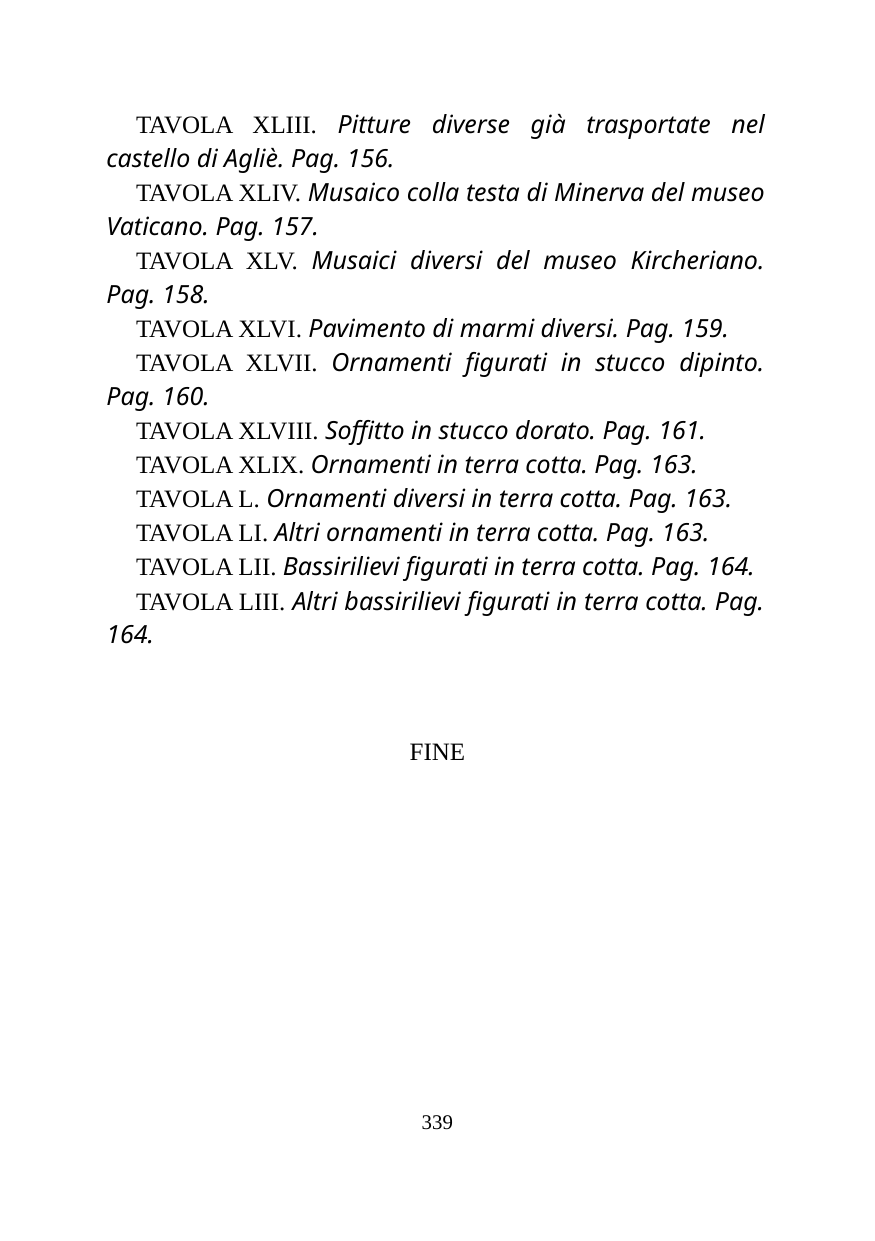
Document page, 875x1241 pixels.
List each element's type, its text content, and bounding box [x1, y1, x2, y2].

text TAVOLA XLIV. Musaico colla testa di Minerva del museo Vaticano. Pag. 157. [106, 174, 768, 242]
text TAVOLA LII. Bassirilievi figurati in terra cotta. Pag. 164. [106, 549, 768, 583]
text TAVOLA XLVII. Ornamenti figurati in stucco dipinto. Pag. 160. [106, 345, 768, 413]
text FINE [106, 737, 768, 766]
text TAVOLA XLV. Musaici diversi del museo Kircheriano. Pag. 158. [106, 242, 768, 311]
text TAVOLA XLVIII. Soffitto in stucco dorato. Pag. 161. [106, 413, 768, 447]
text TAVOLA L. Ornamenti diversi in terra cotta. Pag. 163. [106, 481, 768, 515]
text TAVOLA XLIX. Ornamenti in terra cotta. Pag. 163. [106, 447, 768, 481]
text TAVOLA LI. Altri ornamenti in terra cotta. Pag. 163. [106, 515, 768, 549]
text TAVOLA XLIII. Pitture diverse già trasportate nel castello di Agliè. Pag. 156. [106, 106, 768, 174]
text TAVOLA XLVI. Pavimento di marmi diversi. Pag. 159. [106, 311, 768, 345]
text TAVOLA LIII. Altri bassirilievi figurati in terra cotta. Pag. 164. [106, 583, 768, 651]
